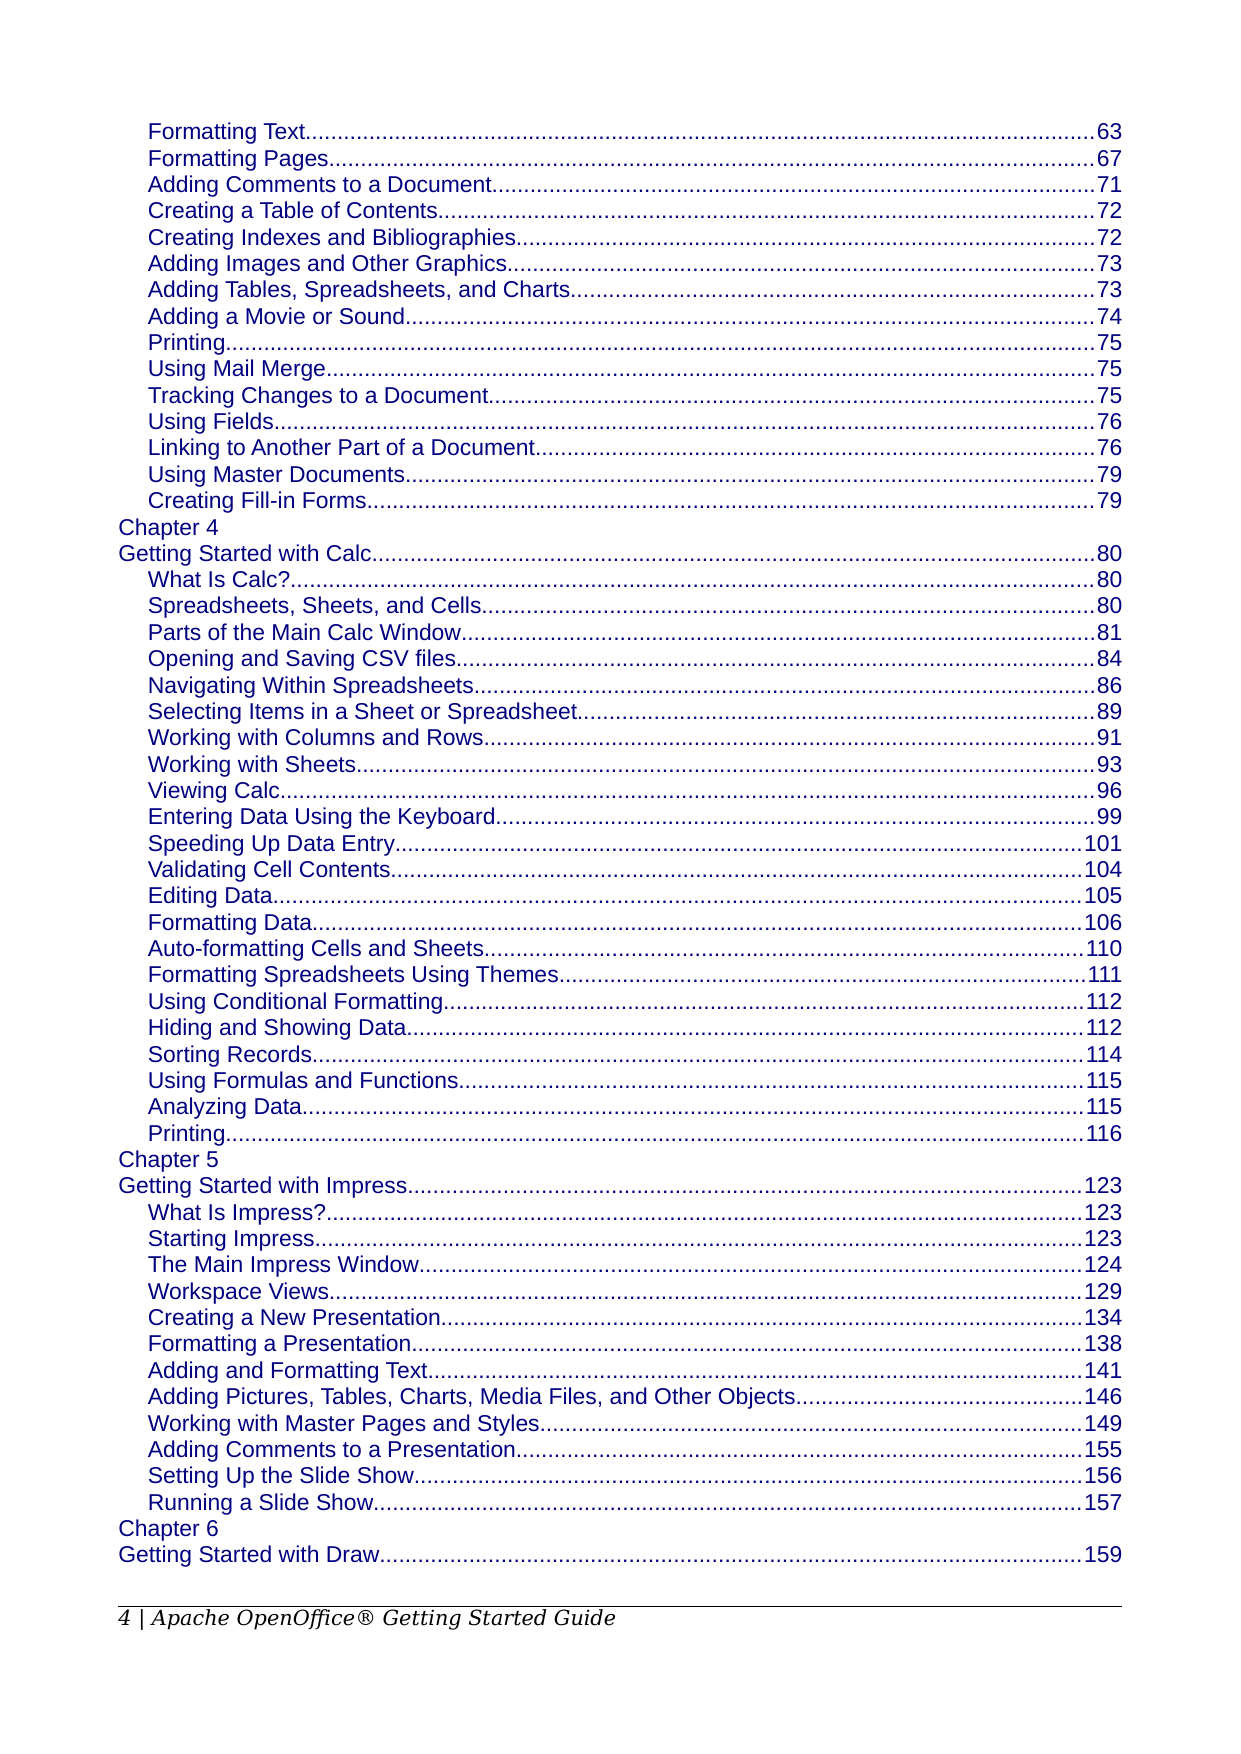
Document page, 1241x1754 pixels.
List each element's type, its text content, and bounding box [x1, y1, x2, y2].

text Creating a New Presentation 134 [148, 1304, 1122, 1330]
text Formatting Text 63 [148, 118, 1122, 144]
text Printing 75 [148, 329, 1122, 355]
text Entering Data Using the Keyboard 99 [148, 803, 1122, 830]
text Working with Sheets 93 [148, 751, 1122, 777]
text Formatting Pages 67 [148, 144, 1122, 171]
text Creating Indexes and Bibliographies 72 [148, 223, 1122, 250]
text Formatting Data 106 [148, 909, 1122, 935]
text Adding Tables, Spreadsheets, and Charts 73 [148, 276, 1122, 303]
text Formatting Spreadsheets Using Themes 111 [148, 961, 1122, 988]
text Linking to Another Part of a Document 76 [148, 434, 1122, 461]
text Selecting Items in a Sheet or Spreadsheet 89 [148, 698, 1122, 724]
text Using Conditional Formatting 112 [148, 988, 1122, 1014]
text Adding and Formatting Text 141 [148, 1357, 1122, 1383]
text Viewing Calc 96 [148, 777, 1122, 803]
text Working with Columns and Rows 91 [148, 724, 1122, 751]
text Running a Slide Show 157 [148, 1488, 1122, 1515]
text Spreadsheets, Sheets, and Cells 80 [148, 592, 1122, 619]
text Using Master Documents 79 [148, 461, 1122, 487]
text Opening and Saving CSV files 84 [148, 645, 1122, 672]
text Adding Images and Other Graphics 73 [148, 250, 1122, 276]
text Adding Pictures, Tables, Charts, Media Files, and Other Objects 146 [148, 1383, 1122, 1409]
text Formatting a Presentation 138 [148, 1330, 1122, 1357]
text Creating Fill-in Forms 79 [148, 487, 1122, 513]
text Chapter 6 Getting Started with Draw 159 [118, 1515, 1122, 1568]
text Using Formulas and Functions 115 [148, 1067, 1122, 1093]
text Validating Cell Contents 104 [148, 856, 1122, 882]
text Using Fields 76 [148, 408, 1122, 434]
text Speeding Up Data Entry 101 [148, 830, 1122, 856]
text Parts of the Main Calc Window 81 [148, 619, 1122, 645]
text What Is Impress? 123 [148, 1199, 1122, 1225]
text What Is Calc? 80 [148, 566, 1122, 592]
text Sorting Records 114 [148, 1041, 1122, 1067]
text Auto-formatting Cells and Sheets 110 [148, 935, 1122, 961]
text Setting Up the Slide Show 156 [148, 1462, 1122, 1488]
text Chapter 4 Getting Started with Calc 80 [118, 513, 1122, 566]
text Workspace Views 129 [148, 1278, 1122, 1304]
text Navigating Within Spreadsheets 86 [148, 672, 1122, 698]
text Chapter 5 Getting Started with Impress 123 [118, 1146, 1122, 1199]
text Adding Comments to a Presentation 155 [148, 1436, 1122, 1462]
text Analyzing Data 115 [148, 1093, 1122, 1119]
text Hiding and Showing Data 112 [148, 1014, 1122, 1041]
text Adding Comments to a Document 71 [148, 171, 1122, 197]
text Working with Master Pages and Styles 149 [148, 1409, 1122, 1436]
text Editing Data 105 [148, 882, 1122, 909]
text The Main Impress Window 124 [148, 1251, 1122, 1278]
text Adding a Movie or Sound 74 [148, 303, 1122, 329]
text Tracking Changes to a Document 75 [148, 382, 1122, 408]
text Starting Impress 123 [148, 1225, 1122, 1251]
text Printing 116 [148, 1119, 1122, 1146]
text Creating a Table of Contents 72 [148, 197, 1122, 223]
text Using Mail Merge 75 [148, 355, 1122, 382]
